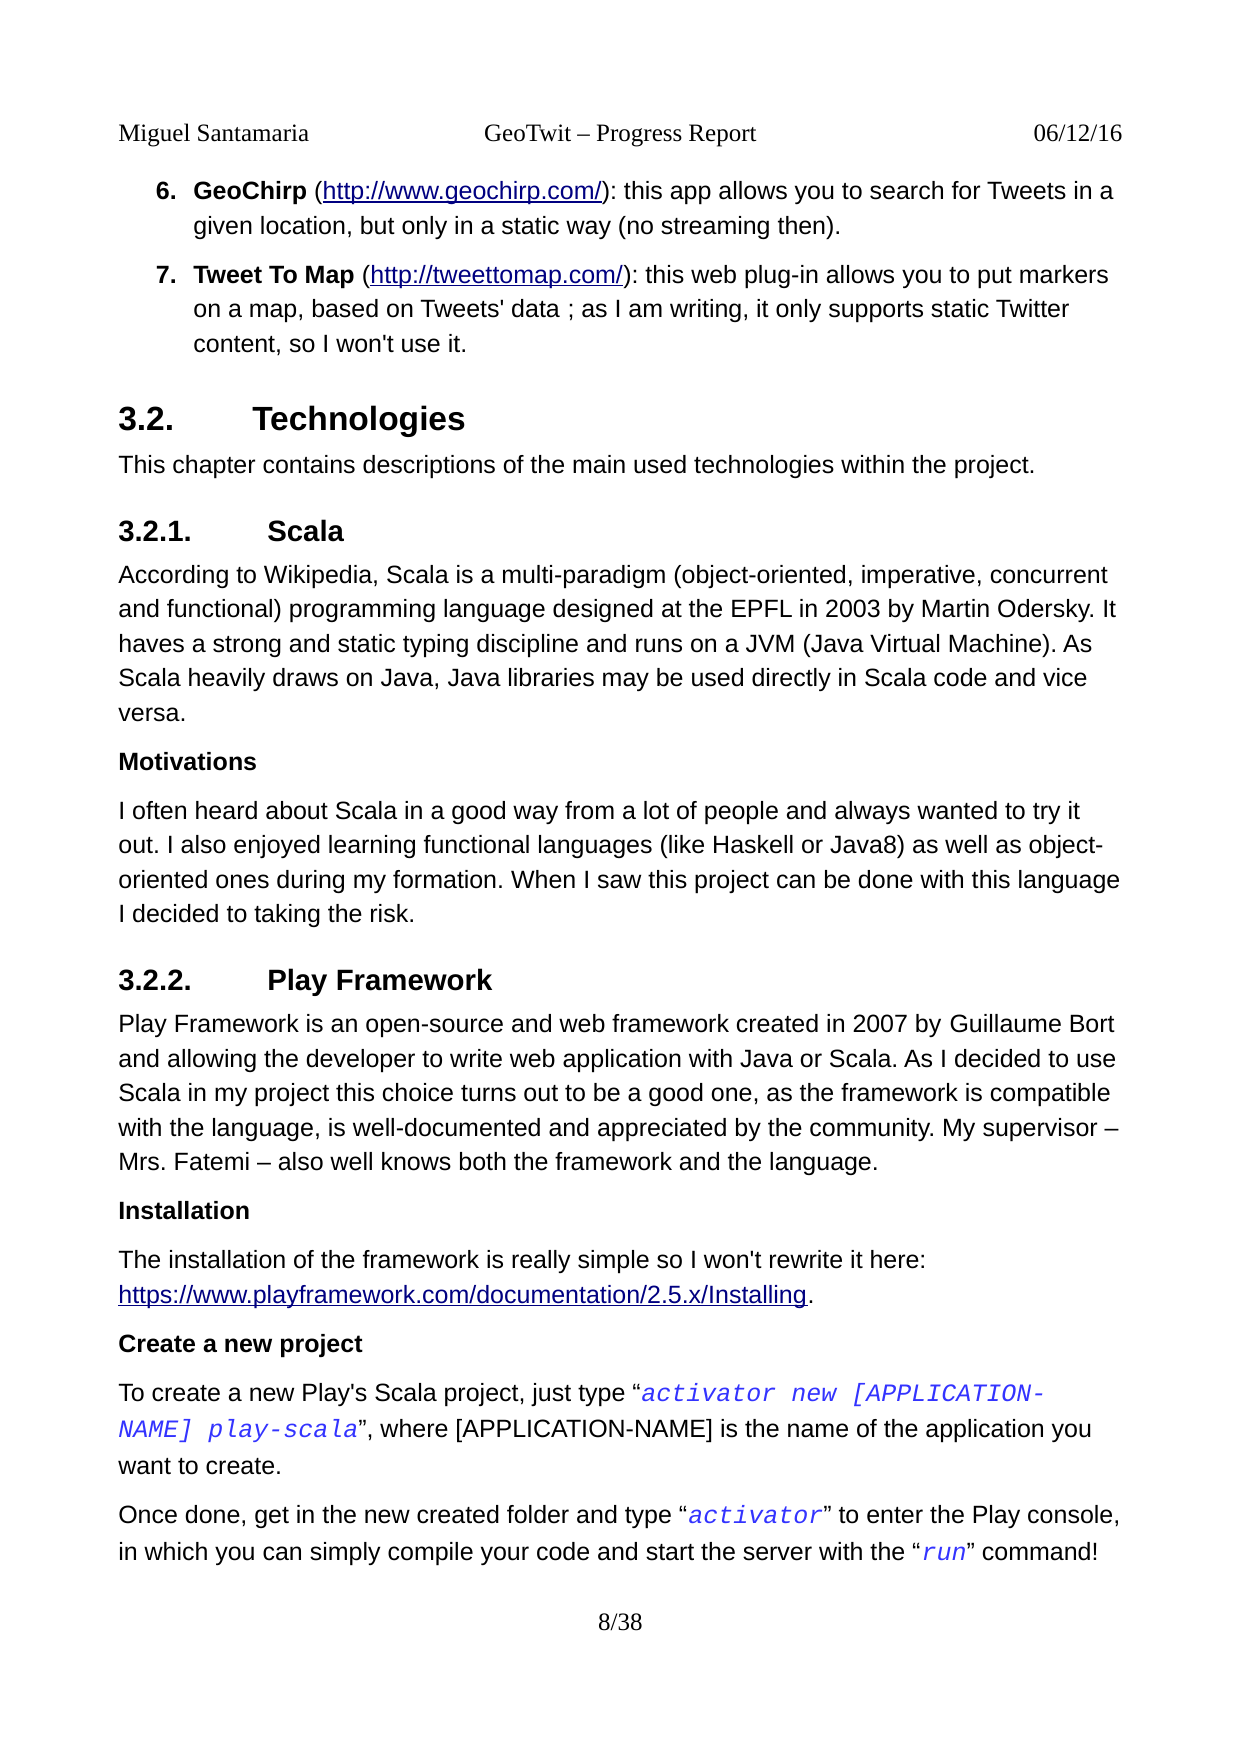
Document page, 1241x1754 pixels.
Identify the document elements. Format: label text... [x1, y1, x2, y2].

text According to Wikipedia, Scala is a multi-paradigm (object-oriented, imperative, concurrent and functional) programming language designed at the EPFL in 2003 by Martin Odersky. It haves a strong and static typing discipline and runs on a JVM (Java Virtual Machine). As Scala heavily draws on Java, Java libraries may be used directly in Scala code and vice versa. [118, 560, 1122, 726]
text This chapter contains descriptions of the main used technologies within the project. [118, 450, 1122, 479]
subtitle Play Framework [118, 963, 1122, 997]
subtitle Scala [118, 513, 1122, 547]
text Installation [118, 1196, 1122, 1225]
subtitle Technologies [118, 399, 1122, 437]
text Create a new project [118, 1329, 1122, 1357]
list GeoChirp (http://www.geochirp.com/): this app allows you to search for Tweets in a given location, but only in a static way (no streaming then). [156, 176, 1122, 239]
text To create a new Play's Scala project, just type “activator new [APPLICATION-NAME] play-scala”, where [APPLICATION-NAME] is the name of the application you want to create. [118, 1378, 1122, 1480]
text The installation of the framework is really simple so I won't rewrite it here: https://www.playframework.com/documentation/2.5.x/Installing. [118, 1245, 1122, 1308]
text Motivations [118, 747, 1122, 776]
text Once done, get in the new created folder and type “activator” to enter the Play console, in which you can simply compile your code and start the server with the “run” command! [118, 1500, 1122, 1568]
text Play Framework is an open-source and web framework created in 2007 by Guillaume Bort and allowing the developer to write web application with Java or Scala. As I decided to use Scala in my project this choice turns out to be a good one, as the framework is compatible with the language, is well-documented and appreciated by the community. My supervisor – Mrs. Fatemi – also well knows both the framework and the language. [118, 1009, 1122, 1176]
text I often heard about Scala in a good way from a lot of people and always wanted to try it out. I also enjoyed learning functional languages (like Haskell or Java8) as well as object-oriented ones during my formation. When I saw this project can be done with this language I decided to taking the risk. [118, 796, 1122, 928]
list Tweet To Map (http://tweettomap.com/): this web plug-in allows you to put markers on a map, based on Tweets' data ; as I am writing, it only supports static Twitter content, so I won't use it. [156, 260, 1122, 358]
